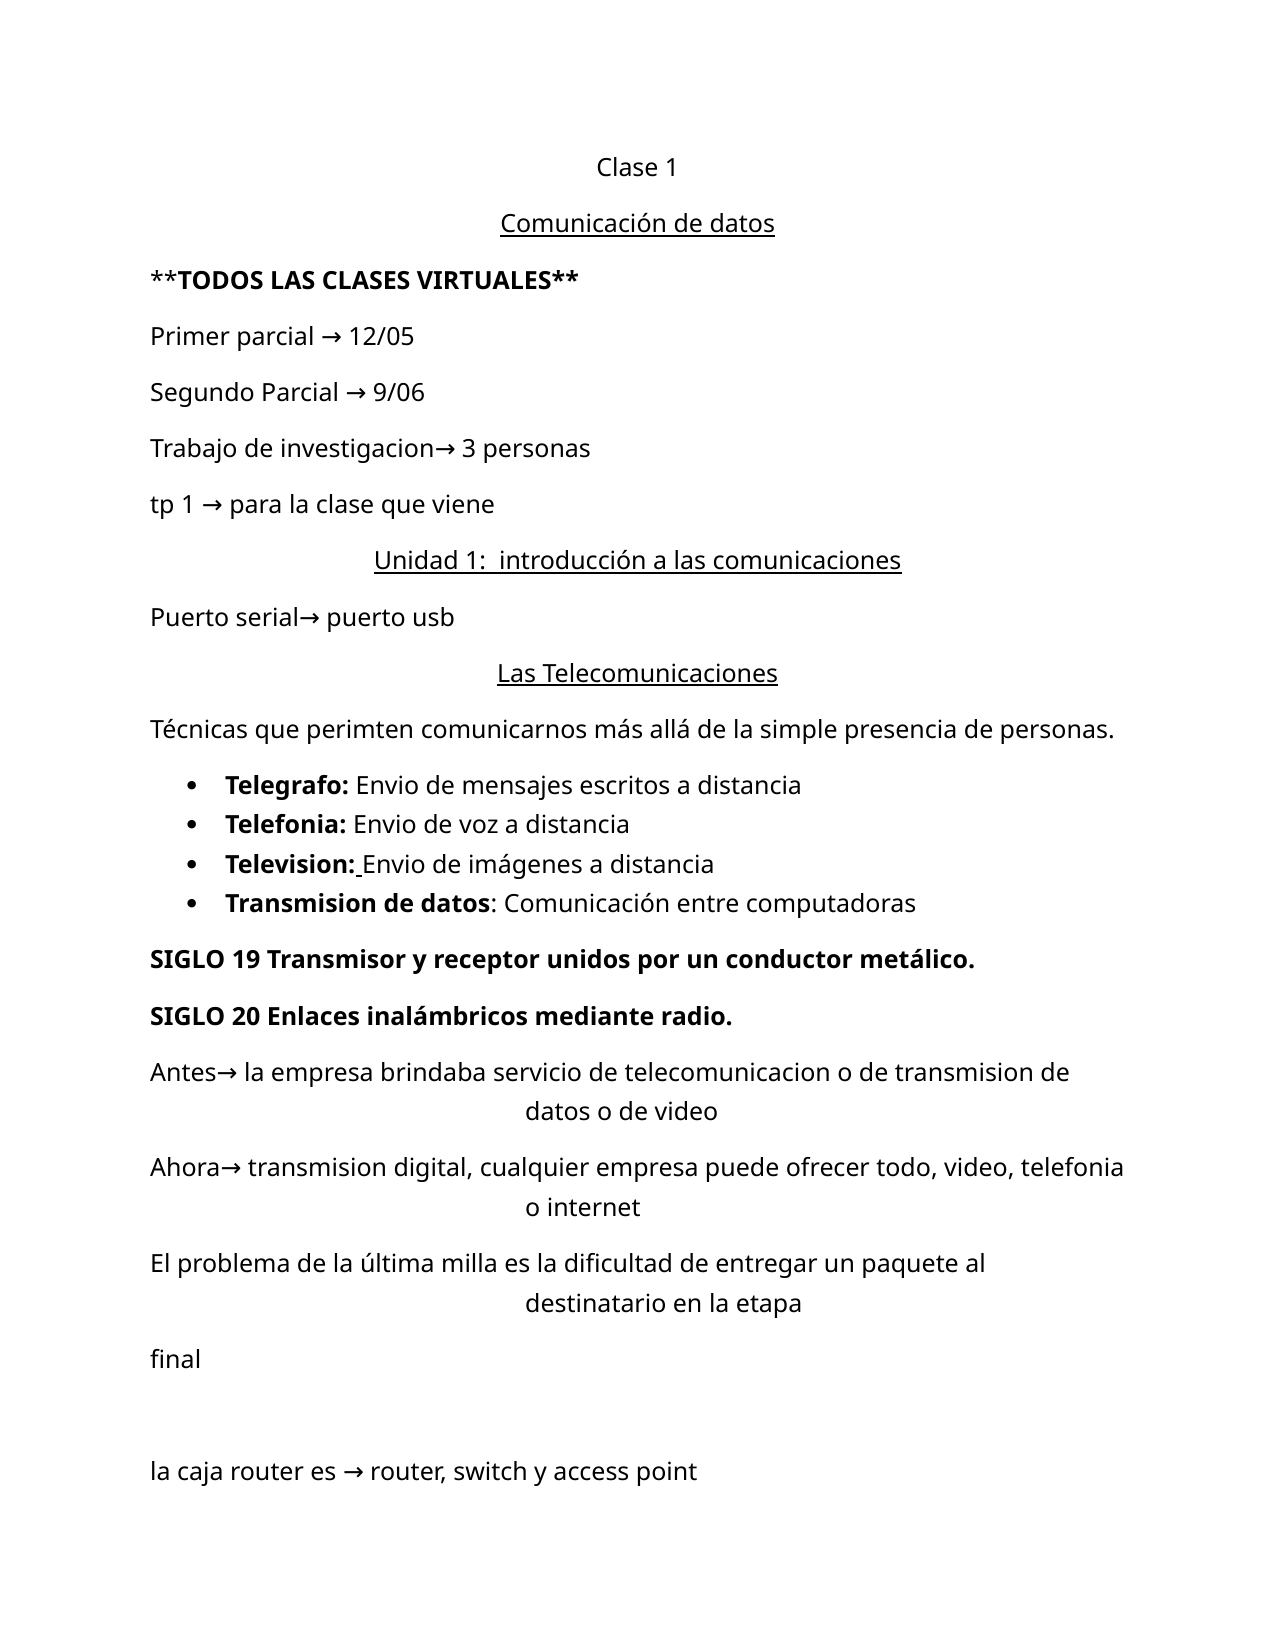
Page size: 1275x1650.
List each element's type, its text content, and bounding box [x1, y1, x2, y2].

list Television: Envio de imágenes a distancia [187, 847, 1125, 881]
text Puerto serial→ puerto usb [150, 599, 1125, 633]
text Segundo Parcial → 9/06 [150, 374, 1125, 409]
text la caja router es → router, switch y access point [150, 1454, 1125, 1488]
text tp 1 → para la clase que viene [150, 487, 1125, 521]
text final [150, 1341, 1125, 1375]
text SIGLO 19 Transmisor y receptor unidos por un conductor metálico. [150, 942, 1125, 976]
text Unidad 1: introducción a las comunicaciones [150, 543, 1125, 577]
text SIGLO 20 Enlaces inalámbricos mediante radio. [150, 998, 1125, 1032]
text Comunicación de datos [150, 206, 1125, 240]
text Trabajo de investigacion→ 3 personas [150, 431, 1125, 465]
list Telegrafo: Envio de mensajes escritos a distancia [187, 768, 1125, 802]
text **TODOS LAS CLASES VIRTUALES** [150, 262, 1125, 296]
list Transmision de datos: Comunicación entre computadoras [187, 886, 1125, 920]
text El problema de la última milla es la dificultad de entregar un paquete al destinatario en la etapa [150, 1246, 1125, 1319]
text Técnicas que perimten comunicarnos más allá de la simple presencia de personas. [150, 711, 1125, 746]
text Clase 1 [150, 150, 1125, 184]
list Telefonia: Envio de voz a distancia [187, 807, 1125, 841]
text Las Telecomunicaciones [150, 655, 1125, 689]
text Antes→ la empresa brindaba servicio de telecomunicacion o de transmision de datos o de video [150, 1054, 1125, 1128]
text Ahora→ transmision digital, cualquier empresa puede ofrecer todo, video, telefonia o internet [150, 1150, 1125, 1224]
text Primer parcial → 12/05 [150, 318, 1125, 352]
